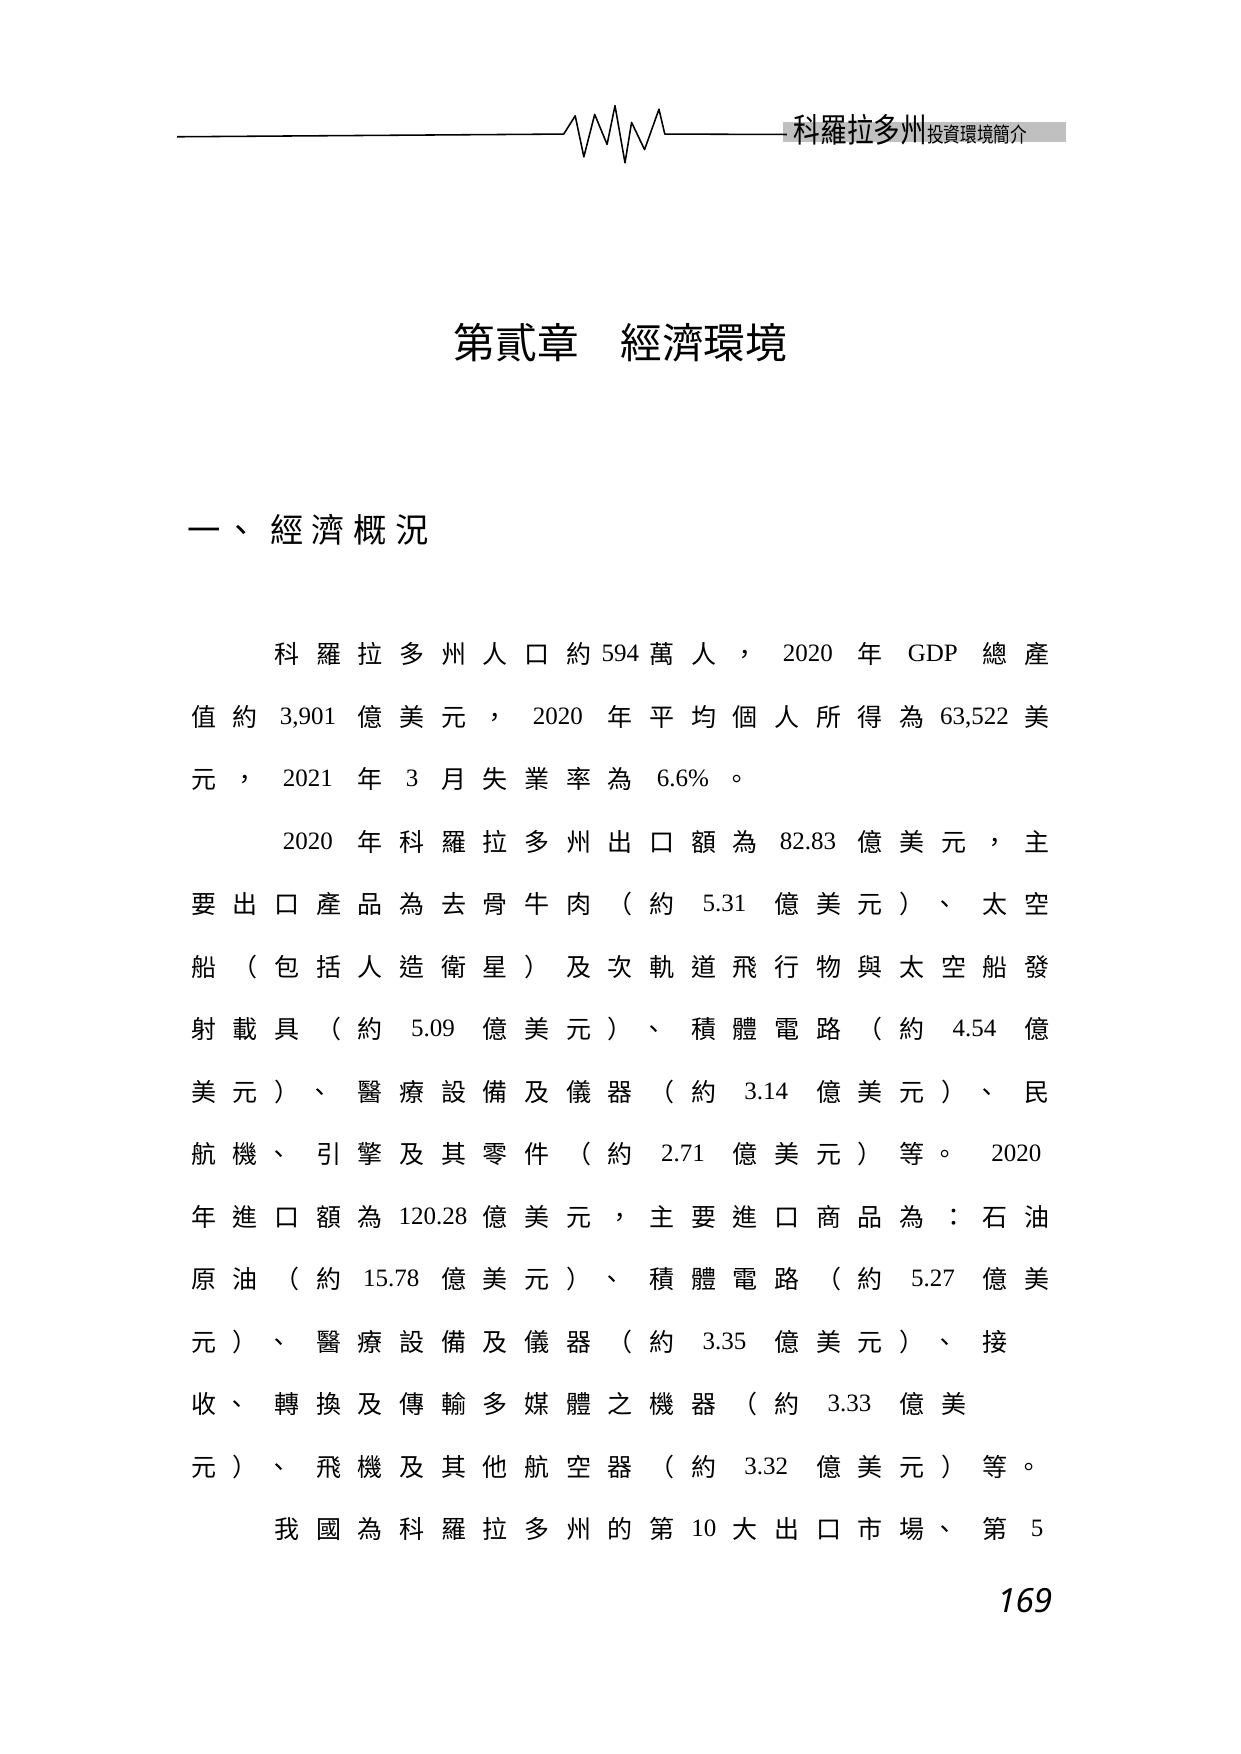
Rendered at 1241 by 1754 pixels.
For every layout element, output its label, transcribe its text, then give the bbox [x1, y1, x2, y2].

text 2020年科羅拉多州出口額為82.83億美元，主要出口產品為去骨牛肉（約5.31億美元）、太空船（包括人造衛星）及次軌道飛行物與太空船發射載具（約5.09億美元）、積體電路（約4.54億美元）、醫療設備及儀器（約3.14億美元）、民航機、引擎及其零件（約2.71億美元）等。2020年進口額為120.28億美元，主要進口商品為：石油原油（約15.78億美元）、積體電路（約5.27億美元）、醫療設備及儀器（約3.35億美元）、接收、轉換及傳輸多媒體之機器（約3.33億美元）、飛機及其他航空器（約3.32億美元）等。 [183, 799, 1058, 1486]
text 我國為科羅拉多州的第10大出口市場、第5 [183, 1486, 1058, 1549]
text 第貳章 經濟環境 [183, 299, 1058, 361]
text 一、經濟概況 [183, 486, 1058, 549]
text 科羅拉多州人口約594萬人，2020年GDP總產值約3,901億美元，2020年平均個人所得為63,522美元，2021年3月失業率為6.6%。 [183, 611, 1058, 799]
